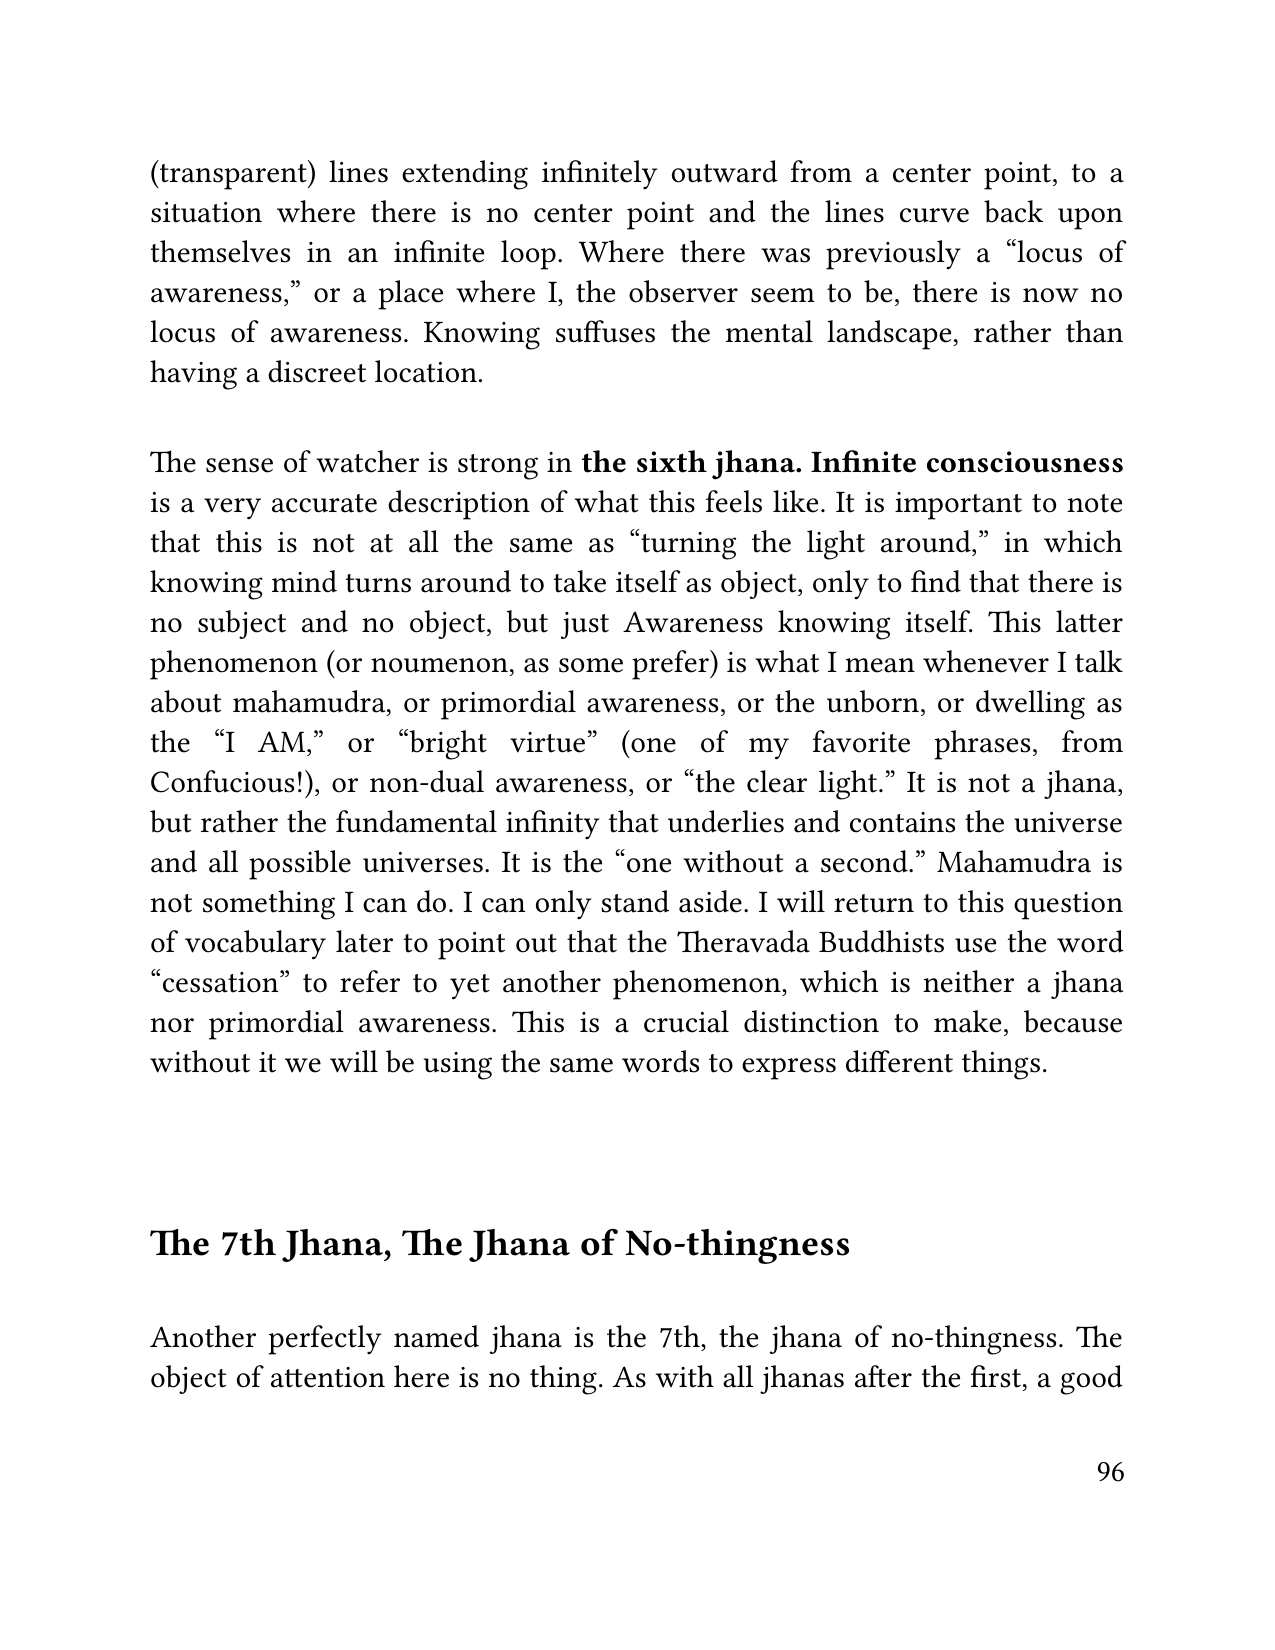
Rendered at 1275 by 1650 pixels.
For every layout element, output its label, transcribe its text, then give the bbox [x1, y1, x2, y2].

text Another perfectly named jhana is the 7th, the jhana of no-thingness. The object of attention here is no thing. As with all jhanas after the first, a good [150, 1315, 1125, 1395]
subtitle The 7th Jhana, The Jhana of No-thingness [150, 1220, 1125, 1265]
text The sense of watcher is strong in the sixth jhana. Infinite consciousness is a very accurate description of what this feels like. It is important to note that this is not at all the same as “turning the light around,” in which knowing mind turns around to take itself as object, only to find that there is no subject and no object, but just Awareness knowing itself. This latter phenomenon (or noumenon, as some prefer) is what I mean whenever I talk about mahamudra, or primordial awareness, or the unborn, or dwelling as the “I AM,” or “bright virtue” (one of my favorite phrases, from Confucious!), or non-dual awareness, or “the clear light.” It is not a jhana, but rather the fundamental infinity that underlies and contains the universe and all possible universes. It is the “one without a second.” Mahamudra is not something I can do. I can only stand aside. I will return to this question of vocabulary later to point out that the Theravada Buddhists use the word “cessation” to refer to yet another phenomenon, which is neither a jhana nor primordial awareness. This is a crucial distinction to make, because without it we will be using the same words to express different things. [150, 440, 1125, 1080]
text (transparent) lines extending infinitely outward from a center point, to a situation where there is no center point and the lines curve back upon themselves in an infinite loop. Where there was previously a “locus of awareness,” or a place where I, the observer seem to be, there is now no locus of awareness. Knowing suffuses the mental landscape, rather than having a discreet location. [150, 150, 1125, 390]
